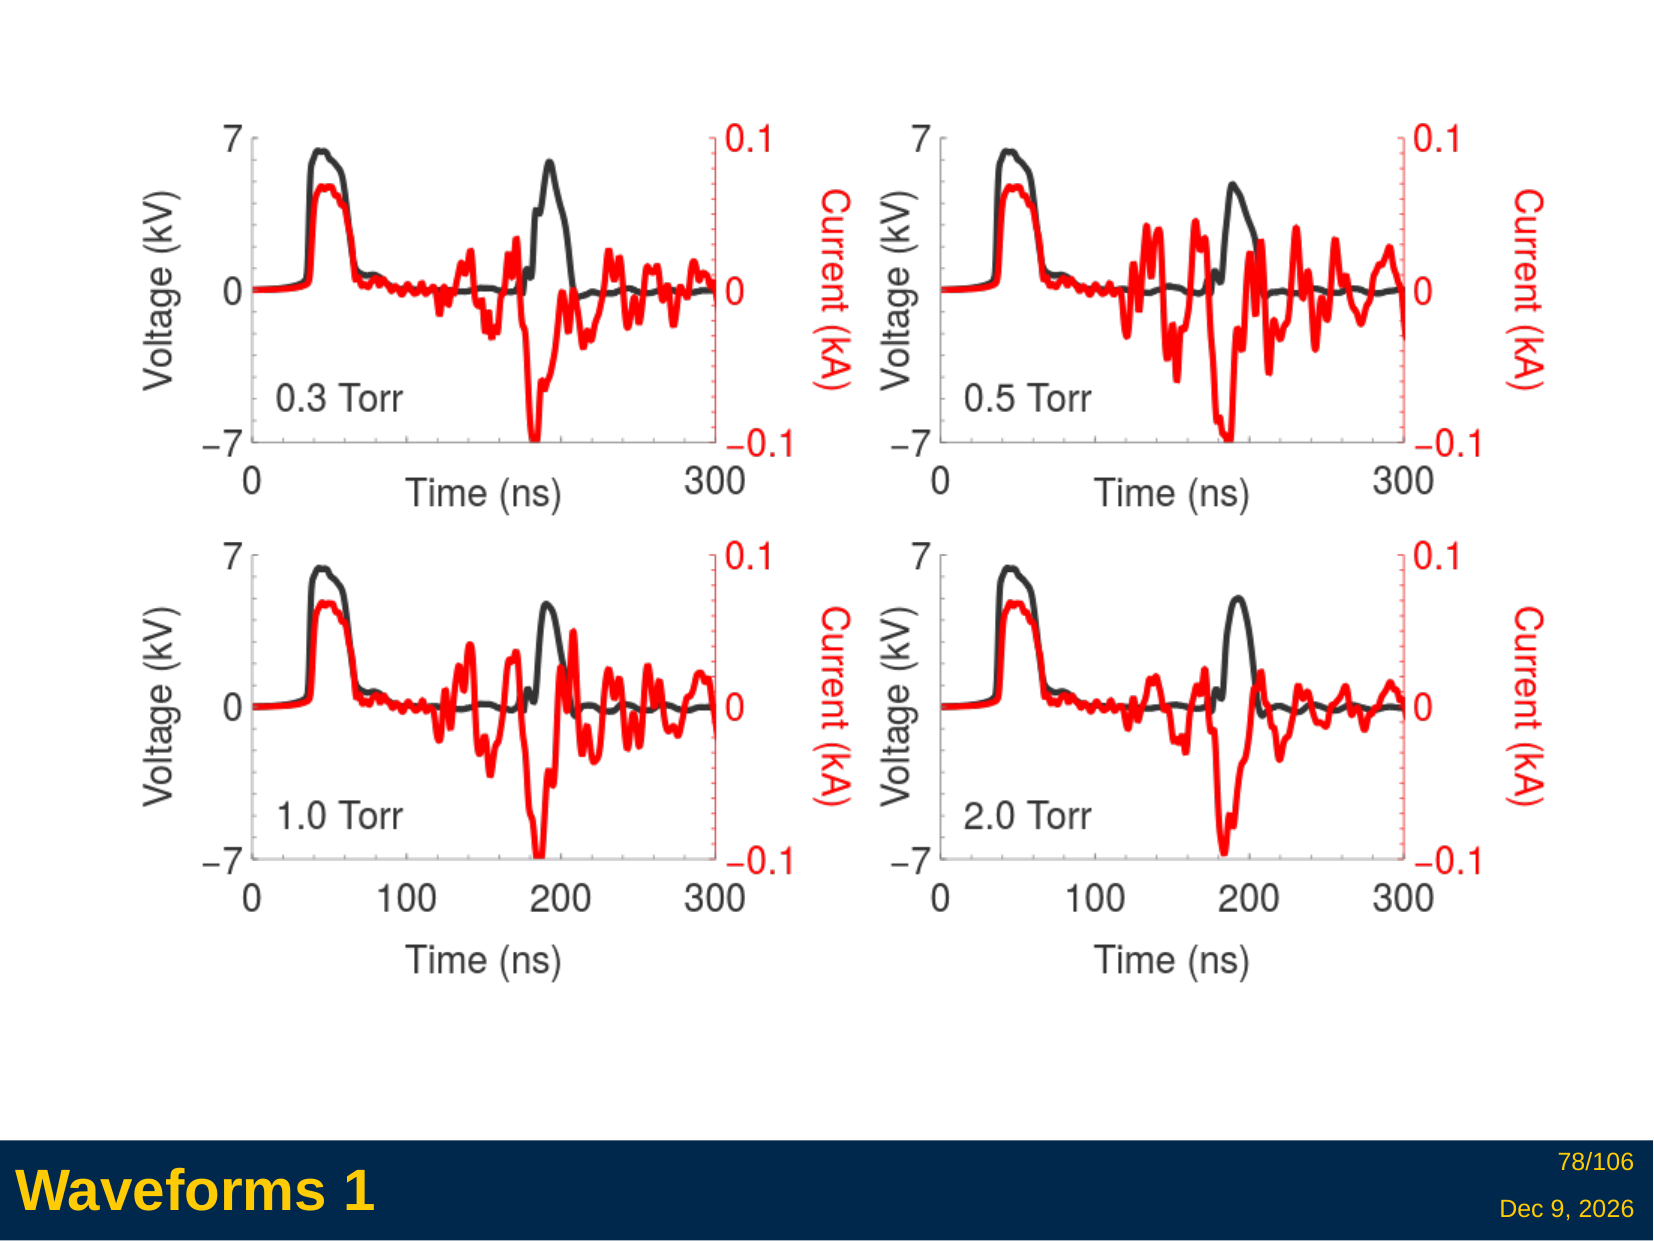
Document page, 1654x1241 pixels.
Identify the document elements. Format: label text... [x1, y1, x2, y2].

picture [77, 89, 1566, 1035]
title Waveforms 1 [14, 1140, 1380, 1241]
